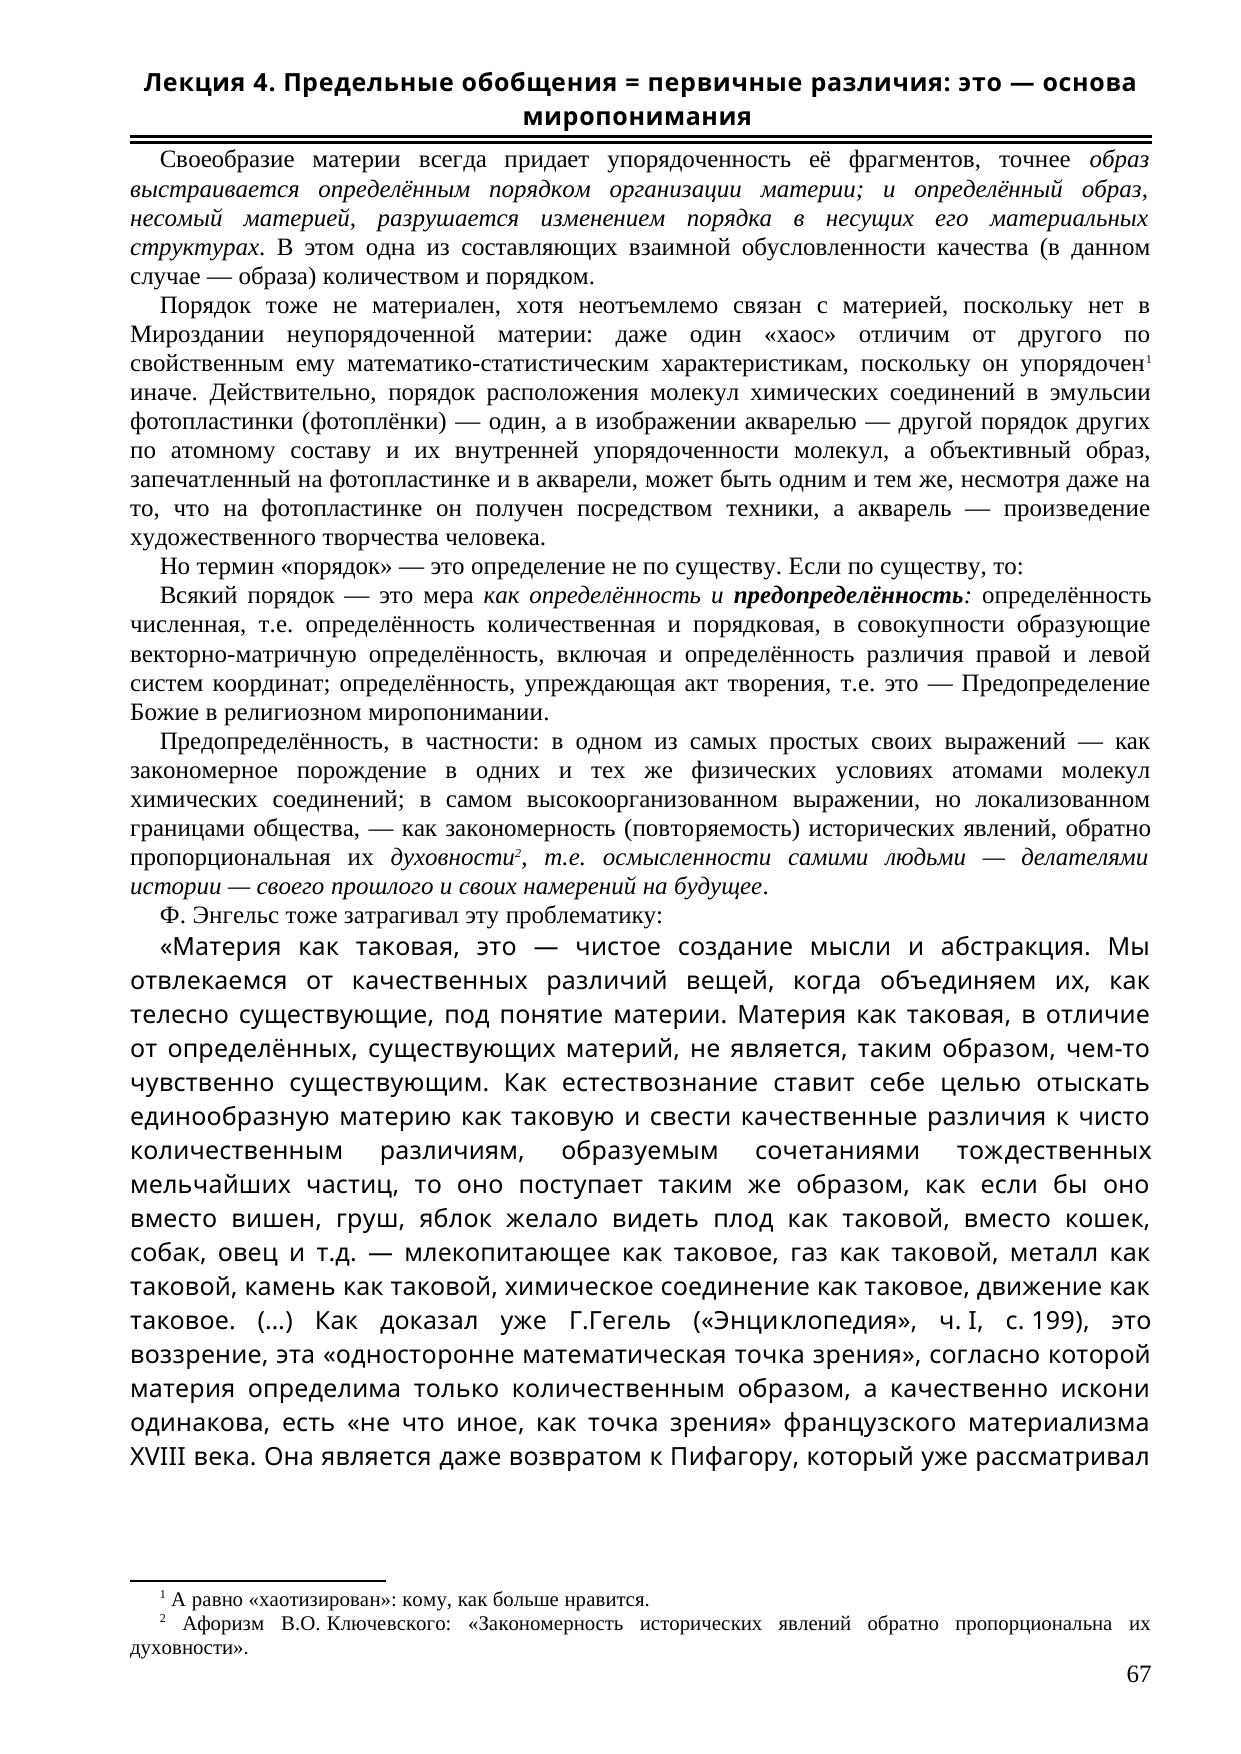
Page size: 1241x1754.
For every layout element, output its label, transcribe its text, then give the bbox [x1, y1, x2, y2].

text Афоризм В.О. Ключевского: «Закономерность исторических явлений обратно пропорциональна их духовности». [130, 1611, 1152, 1659]
text Своеобразие материи всегда придает упорядоченность её фрагментов, точнее образ выстраивается определённым порядком организации материи; и определённый образ, несомый материей, разрушается изменением порядка в несущих его материальных структурах. В этом одна из составляющих взаимной обусловленности качества (в данном случае — образа) количеством и порядком. [130, 144, 1152, 290]
text А равно «хаотизирован»: кому, как больше нравится. [130, 1587, 1152, 1611]
text Всякий порядок — это мера как определённость и предопределённость: определённость численная, т.е. определённость количественная и порядковая, в совокупности образующие векторно-матричную определённость, включая и определённость различия правой и левой систем координат; определённость, упреждающая акт творения, т.е. это — Предопределение Божие в религиозном миропонимании. [130, 580, 1152, 726]
text «Материя как таковая, это — чистое создание мысли и абстракция. Мы отвлекаемся от качественных различий вещей, когда объединяем их, как телесно существующие, под понятие материи. Материя как таковая, в отличие от определённых, существующих материй, не является, таким образом, чем-то чувственно существующим. Как естествознание ставит себе целью отыскать единообразную материю как таковую и свести качественные различия к чисто количественным различиям, образуемым сочетаниями тож­дественных мельчайших частиц, то оно поступает таким же образом, как если бы оно вместо вишен, груш, яблок желало видеть плод как таковой, вместо кошек, собак, овец и т.д. — млекопитающее как таковое, газ как таковой, металл как таковой, камень как таковой, химическое соединение как таковое, движение как таковое. (…) Как доказал уже Г.Гегель («Энци­кло­педия», ч. I, с. 199), это воззрение, эта «односто­рон­не мате­ма­тическая точка зрения», согласно которой материя определима только количественным образом, а качественно искони одинакова, есть «не что иное, как точка зрения» французского материализма XVIII века. Она является даже возвратом к Пифагору, который уже рассматривал [130, 929, 1152, 1506]
text Но термин «порядок» — это определение не по существу. Если по существу, то: [130, 551, 1152, 580]
text Предопределённость, в частности: в одном из самых простых своих выражений — как закономерное порождение в одних и тех же физических условиях атомами молекул химических соединений; в самом высокоорганизованном выражении, но локализованном границами общества, — как закономерность (повто­ряемость) исторических явлений, обратно пропорциональная их духовности, т.е. осмысленности самими людьми — делателями истории — своего прошлого и своих намерений на будущее. [130, 726, 1152, 900]
text Ф. Энгельс тоже затрагивал эту проблематику: [130, 900, 1152, 929]
text Порядок тоже не материален, хотя неотъемлемо связан с материей, поскольку нет в Мироздании неупорядоченной материи: даже один «хаос» отличим от другого по свойственным ему математико-статистическим характеристикам, поскольку он упорядочен иначе. Действительно, порядок расположения молекул химических соединений в эмульсии фотопластинки (фотоплёнки) — один, а в изображении акварелью — другой порядок других по атомному составу и их внутренней упорядоченности молекул, а объективный образ, запечатленный на фотопластинке и в акварели, может быть одним и тем же, несмотря даже на то, что на фотопластинке он получен посредством техники, а акварель — произведение художественного творчества человека. [130, 290, 1152, 551]
